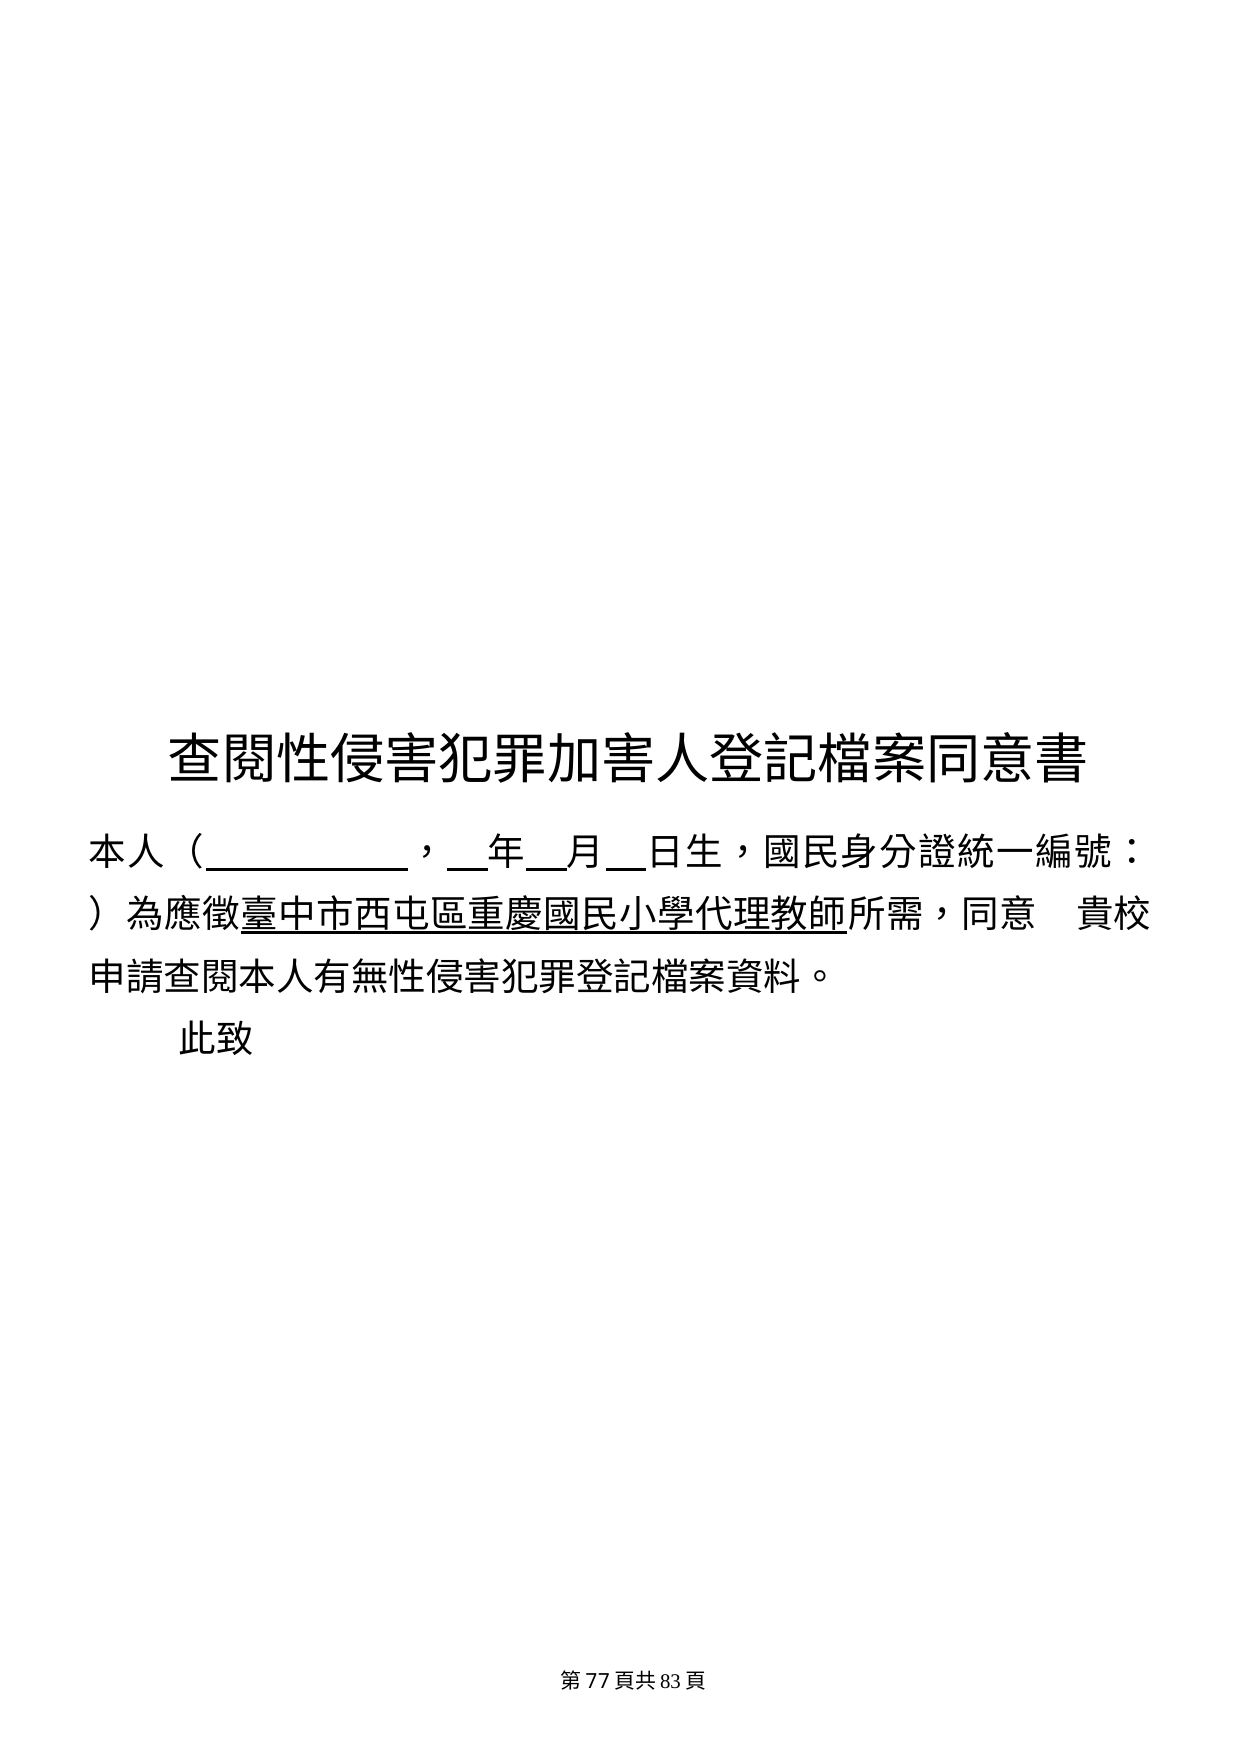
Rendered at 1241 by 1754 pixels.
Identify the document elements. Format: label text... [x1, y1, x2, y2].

text 本人（ ， 年 月 日生，國民身分證統一編號： ）為應徵臺中市西屯區重慶國民小學代理教師所需，同意 貴校申請查閱本人有無性侵害犯罪登記檔案資料。 [89, 807, 1152, 995]
text 此致 [89, 995, 1152, 1057]
text 查閱性侵害犯罪加害人登記檔案同意書 [89, 682, 1168, 807]
